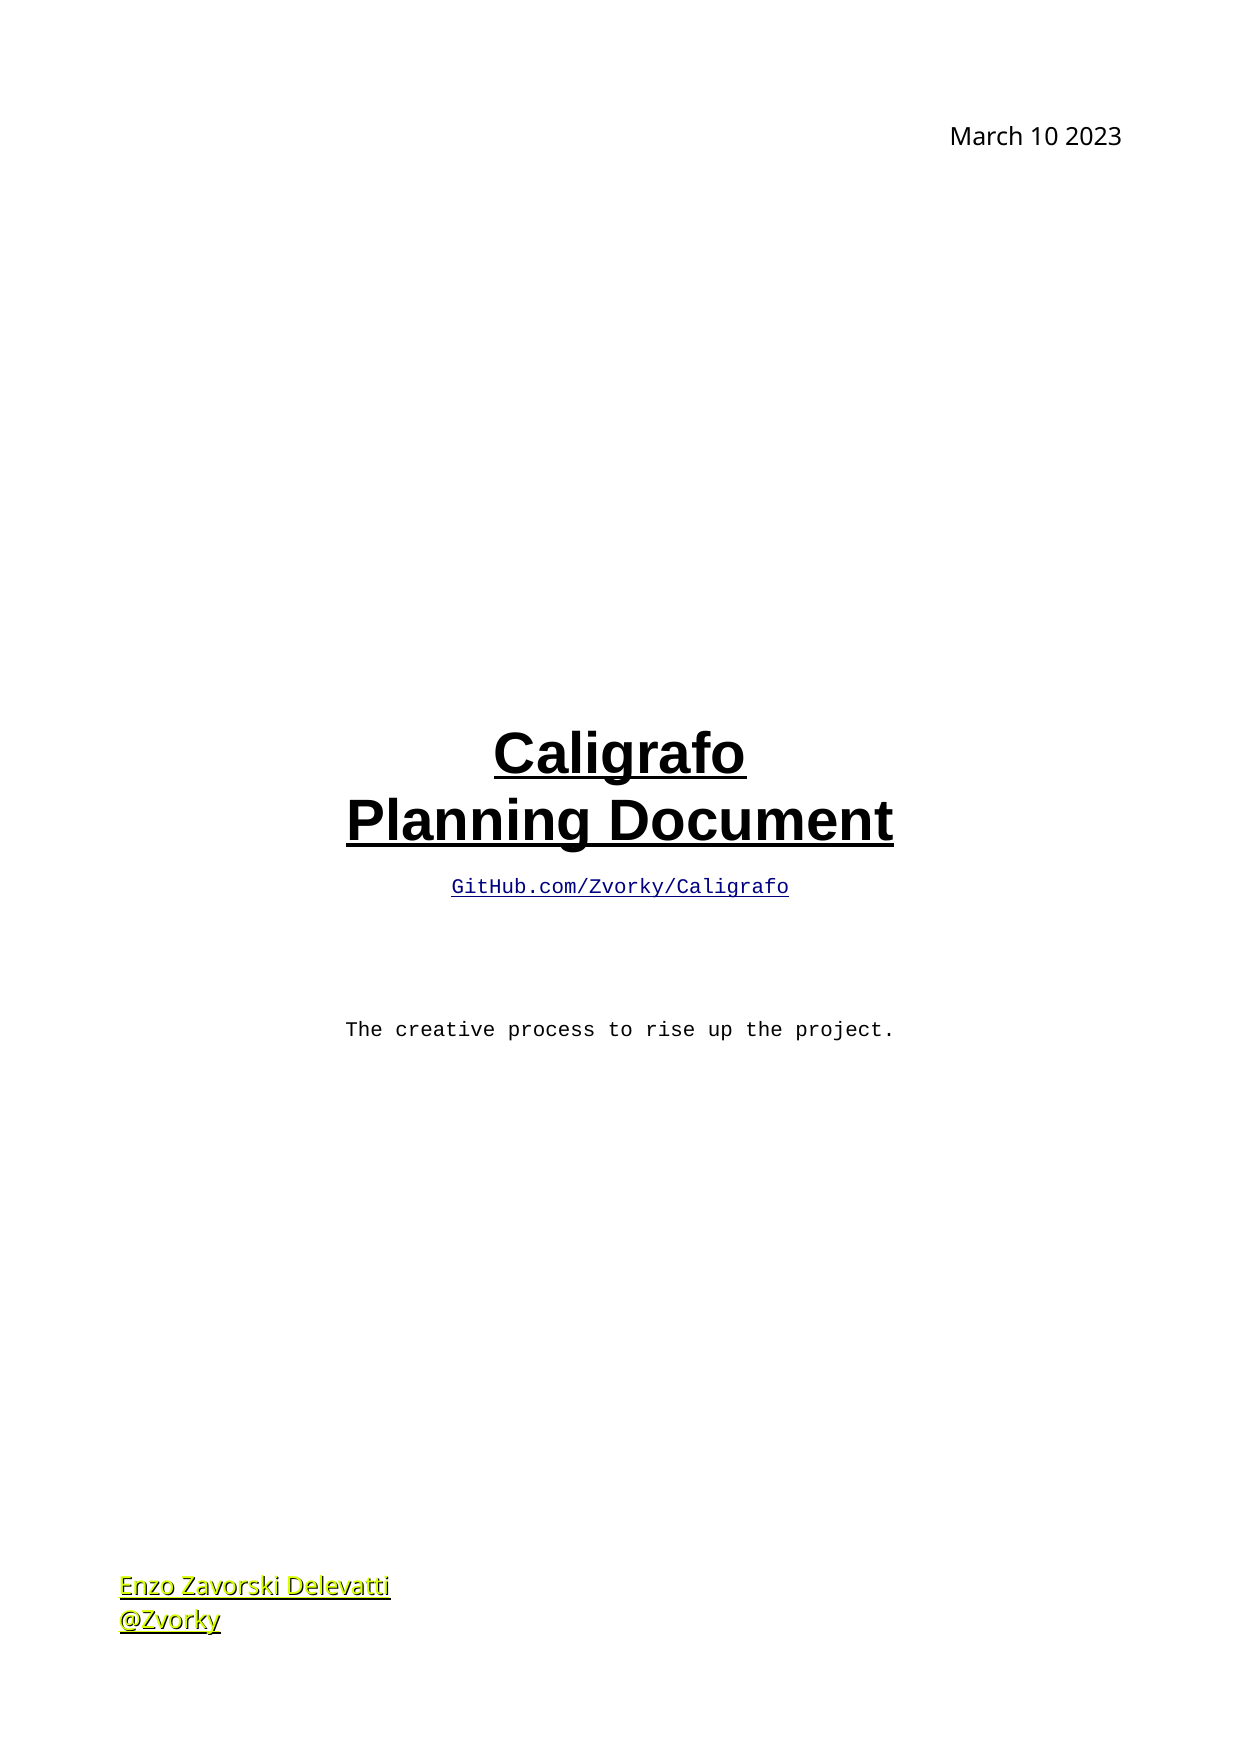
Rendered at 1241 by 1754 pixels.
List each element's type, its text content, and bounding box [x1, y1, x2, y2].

title Planning Document [118, 785, 1122, 852]
text GitHub.com/Zvorky/Caligrafo [118, 876, 1122, 900]
title Caligrafo [118, 718, 1122, 785]
text The creative process to rise up the project. [118, 1018, 1122, 1042]
